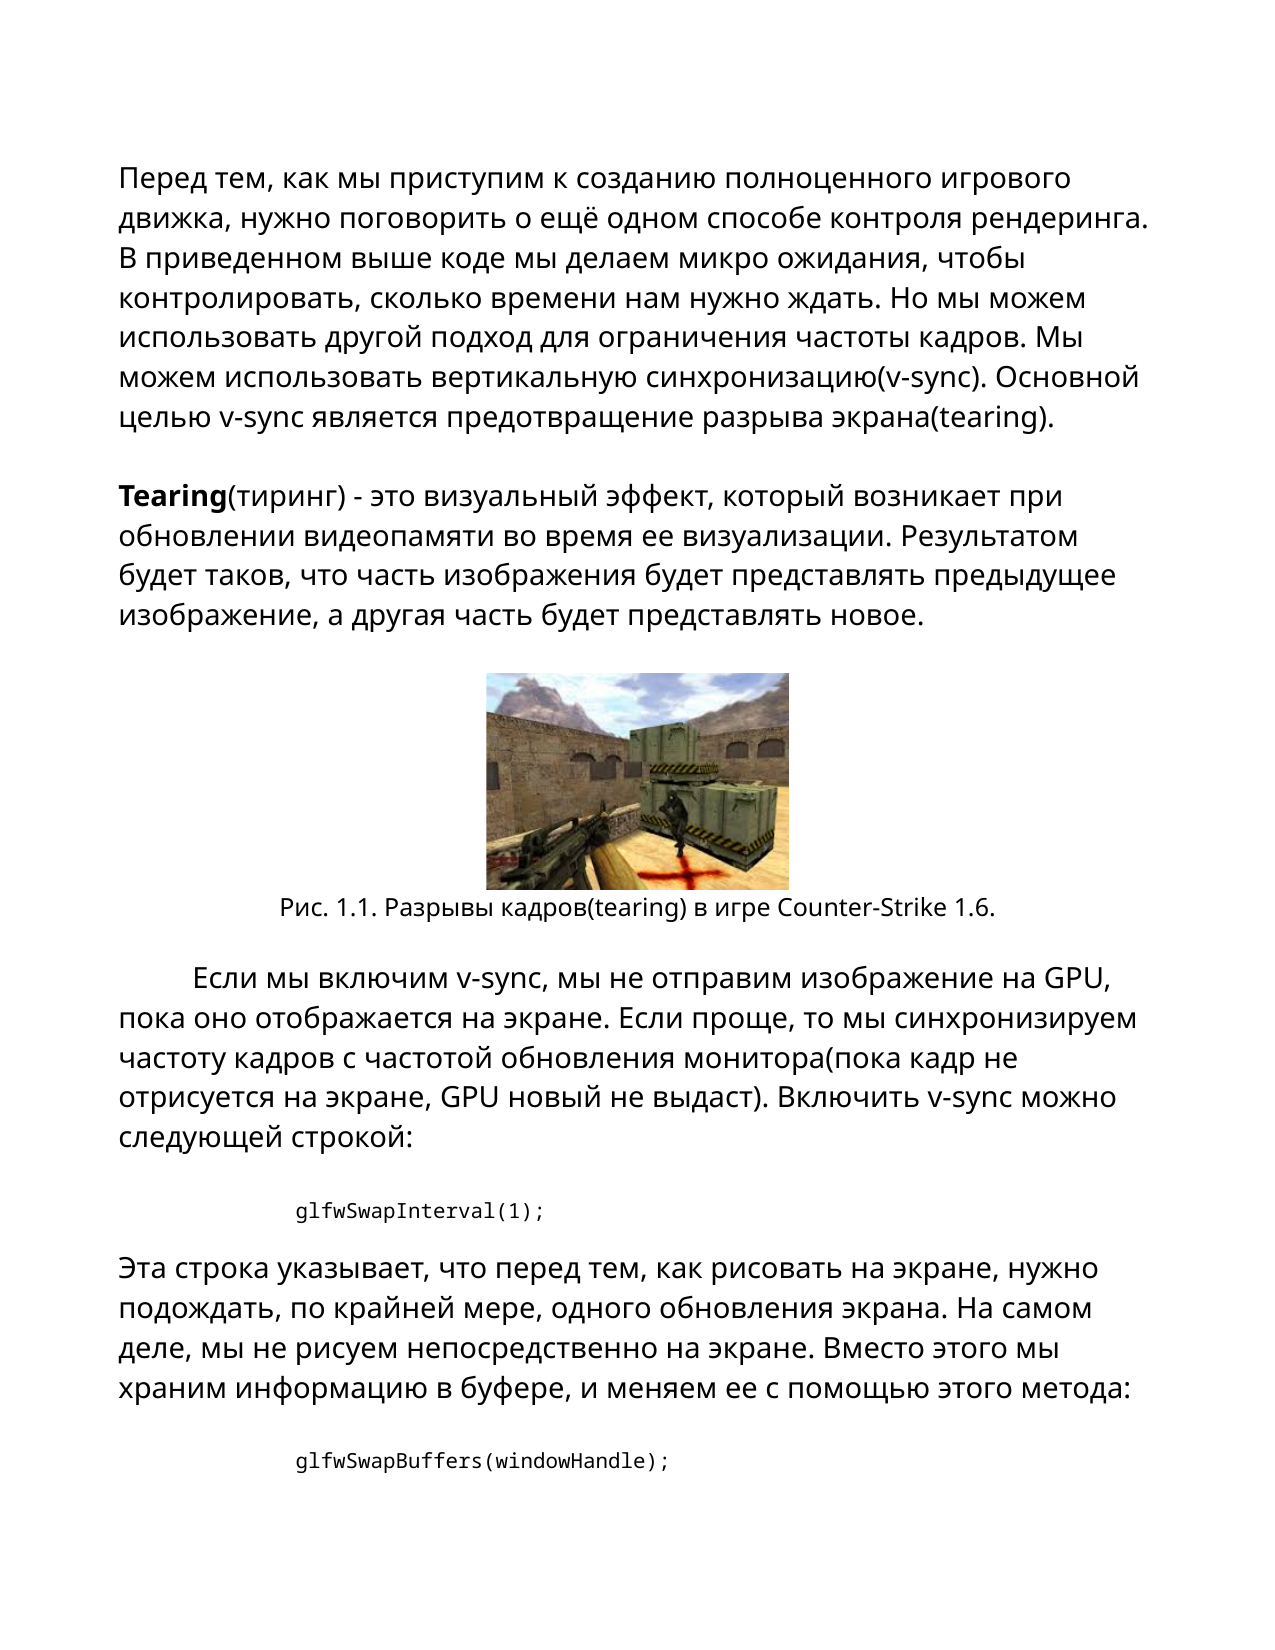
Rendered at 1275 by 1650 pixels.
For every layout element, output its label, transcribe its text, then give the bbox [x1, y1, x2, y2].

text glfwSwapInterval(1); [295, 1196, 1157, 1224]
text glfwSwapBuffers(windowHandle); [295, 1446, 1157, 1475]
text Если мы включим v-sync, мы не отправим изображение на GPU, пока оно отображается на экране. Если проще, то мы синхронизируем частоту кадров с частотой обновления монитора(пока кадр не отрисуется на экране, GPU новый не выдаст). Включить v-sync можно следующей строкой: [118, 958, 1157, 1156]
text Tearing(тиринг) - это визуальный эффект, который возникает при обновлении видеопамяти во время ее визуализации. Результатом будет таков, что часть изображения будет представлять предыдущее изображение, а другая часть будет представлять новое. [118, 475, 1157, 634]
text Перед тем, как мы приступим к созданию полноценного игрового движка, нужно поговорить о ещё одном способе контроля рендеринга. В приведенном выше коде мы делаем микро ожидания, чтобы контролировать, сколько времени нам нужно ждать. Но мы можем использовать другой подход для ограничения частоты кадров. Мы можем использовать вертикальную синхронизацию(v-sync). Основной целью v-sync является предотвращение разрыва экрана(tearing). [118, 158, 1157, 436]
text Эта строка указывает, что перед тем, как рисовать на экране, нужно подождать, по крайней мере, одного обновления экрана. На самом деле, мы не рисуем непосредственно на экране. Вместо этого мы храним информацию в буфере, и меняем ее с помощью этого метода: [118, 1248, 1157, 1407]
picture [486, 673, 789, 890]
text Рис. 1.1. Разрывы кадров(tearing) в игре Counter-Strike 1.6. [118, 889, 1157, 923]
